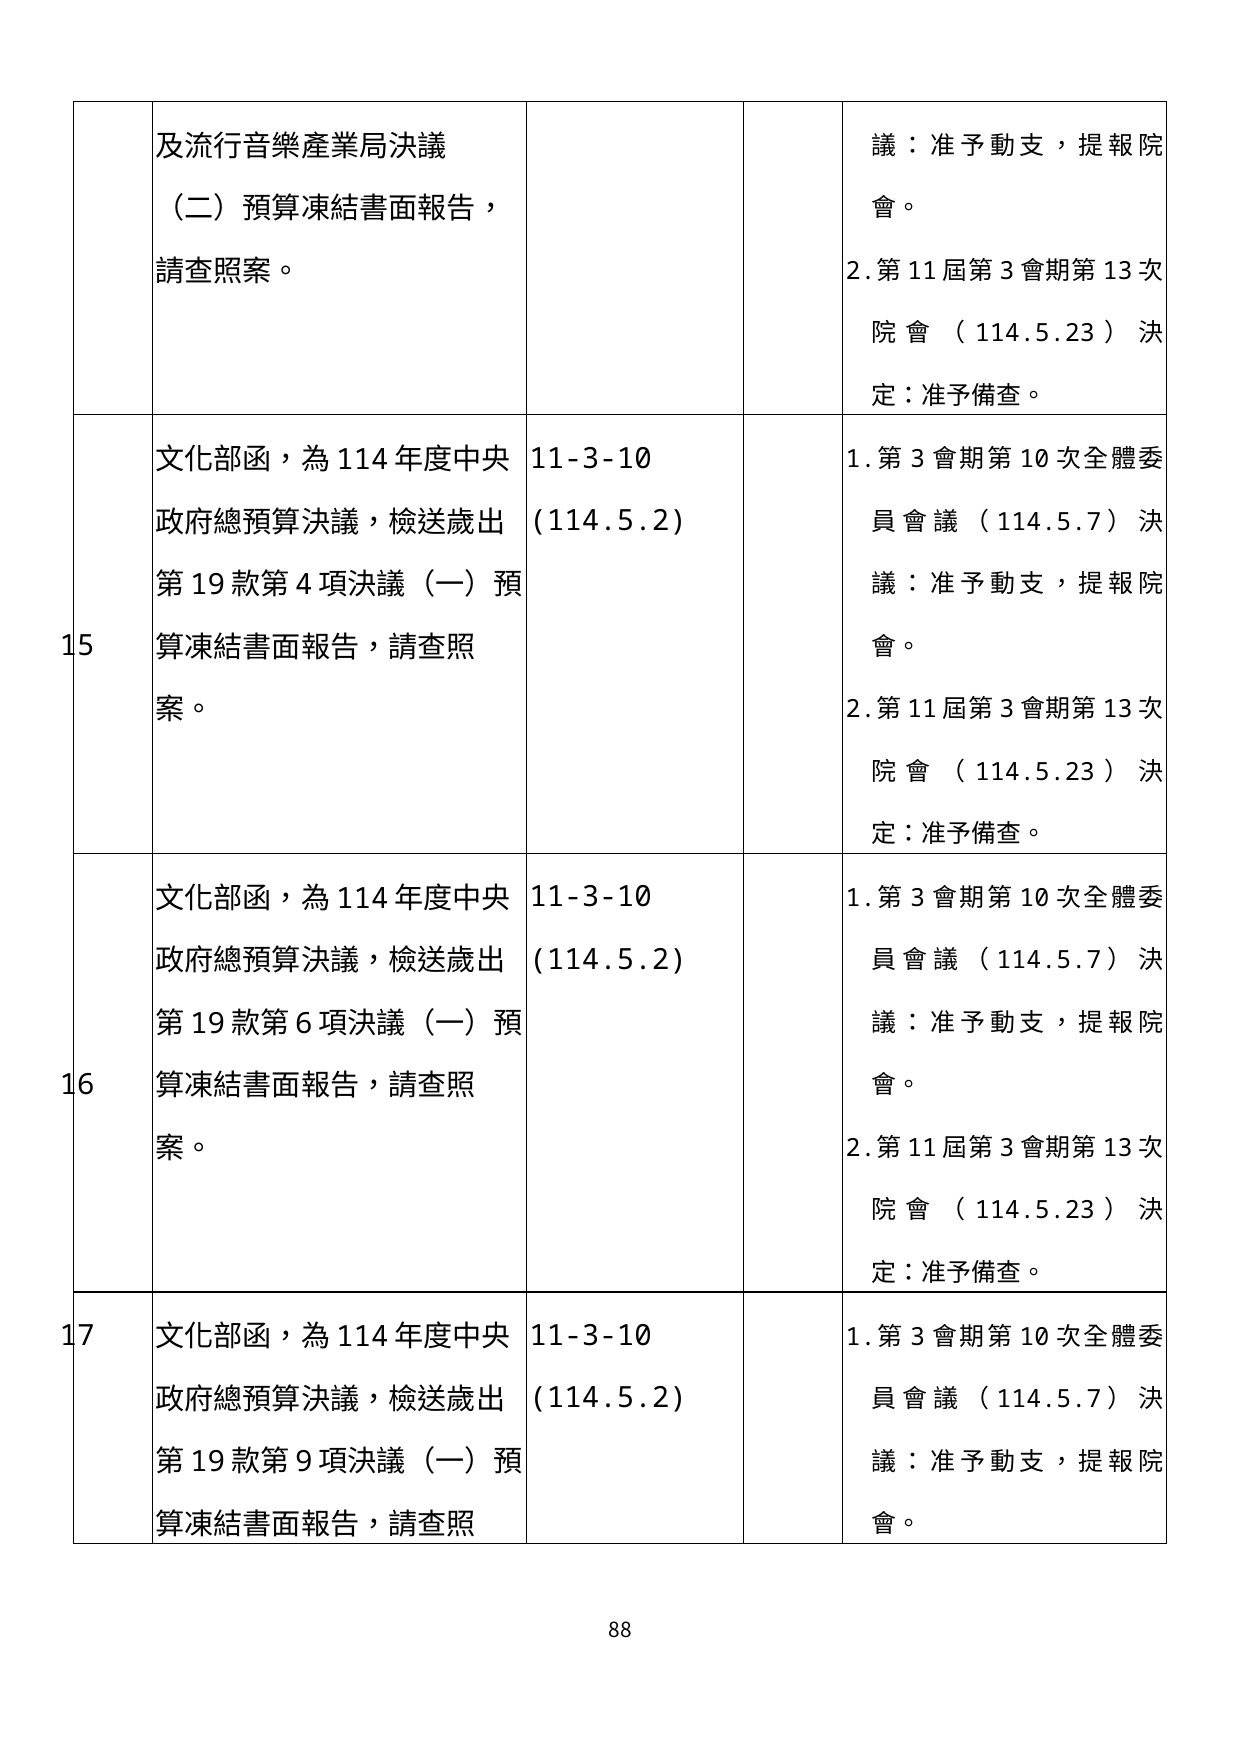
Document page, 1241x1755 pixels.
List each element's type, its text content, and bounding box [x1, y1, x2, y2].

table_cell [744, 102, 842, 414]
table_cell 1.第3會期第10次全體委員會議（114.5.7）決議：准予動支，提報院會。 2.第11屆第3會期第13次院會（114.5.23）決定：准予備查。 [843, 415, 1166, 853]
table_cell 文化部函，為114年度中央政府總預算決議，檢送歲出第19款第4項決議（一）預算凍結書面報告，請查照案。 [153, 415, 526, 853]
table_cell [74, 854, 152, 1291]
table_cell 文化部函，為114年度中央政府總預算決議，檢送歲出第19款第6項決議（一）預算凍結書面報告，請查照案。 [153, 854, 526, 1291]
table_cell [744, 415, 842, 853]
table_cell 1.第3會期第10次全體委員會議（114.5.7）決議：准予動支，提報院會。 [843, 1293, 1166, 1542]
table_cell [74, 415, 152, 853]
table_cell 文化部函，為114年度中央政府總預算決議，檢送歲出第19款第9項決議（一）預算凍結書面報告，請查照 [153, 1293, 526, 1542]
table_cell [74, 102, 152, 414]
table_cell [744, 854, 842, 1291]
table_cell 1.第3會期第10次全體委員會議（114.5.7）決議：准予動支，提報院會。 2.第11屆第3會期第13次院會（114.5.23）決定：准予備查。 [843, 854, 1166, 1291]
table_cell 議：准予動支，提報院會。 2.第11屆第3會期第13次院會（114.5.23）決定：准予備查。 [843, 102, 1166, 414]
table_cell 11-3-10 (114.5.2) [527, 1293, 743, 1542]
table_cell [74, 1293, 152, 1542]
table_cell [744, 1293, 842, 1542]
table_cell [527, 102, 743, 414]
table_cell 11-3-10 (114.5.2) [527, 854, 743, 1291]
table_cell 11-3-10 (114.5.2) [527, 415, 743, 853]
table_cell 及流行音樂產業局決議（二）預算凍結書面報告，請查照案。 [153, 102, 526, 414]
